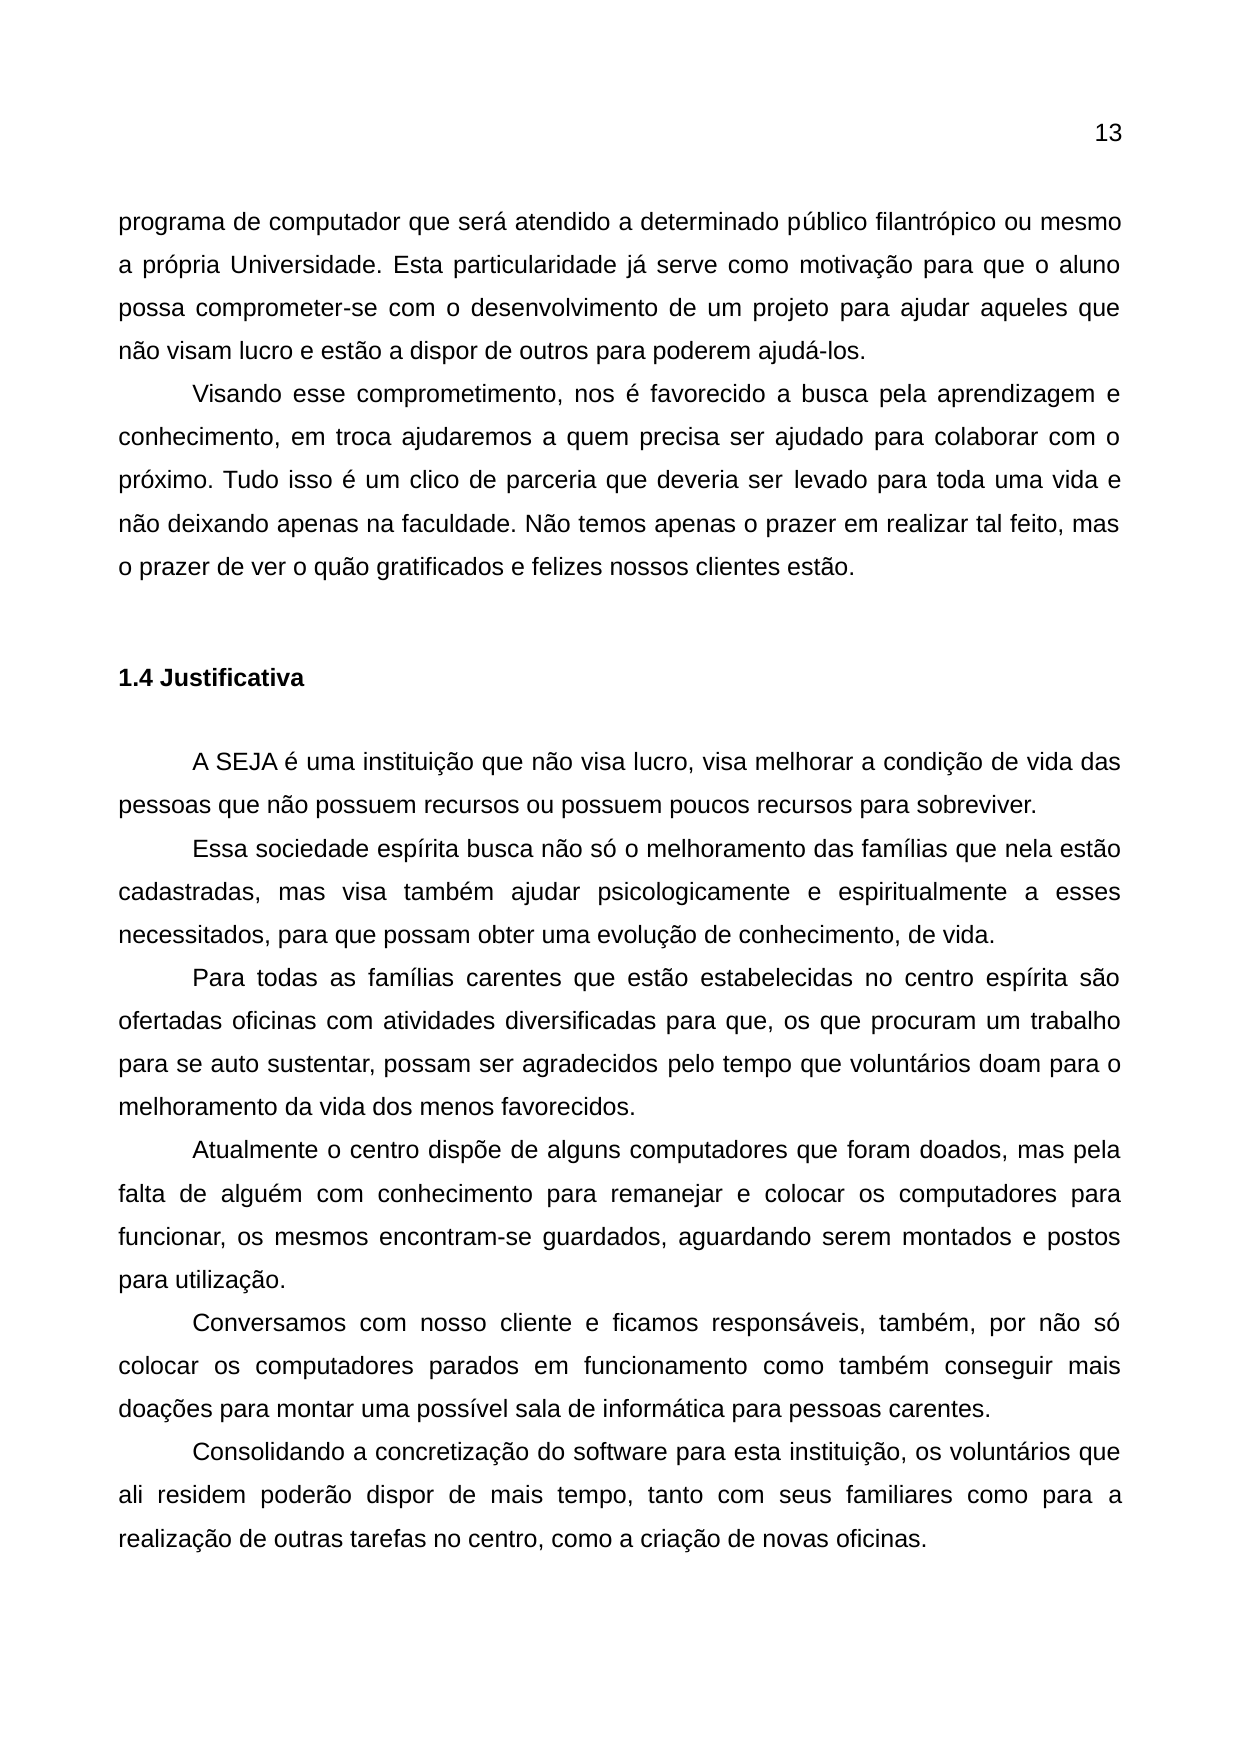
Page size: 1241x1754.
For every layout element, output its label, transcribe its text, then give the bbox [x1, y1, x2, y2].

text Para todas as famílias carentes que estão estabelecidas no centro espírita são ofertadas oficinas com atividades diversificadas para que, os que procuram um trabalho para se auto sustentar, possam ser agradecidos pelo tempo que voluntários doam para o melhoramento da vida dos menos favorecidos. [118, 963, 1122, 1121]
text Consolidando a concretização do software para esta instituição, os voluntários que ali residem poderão dispor de mais tempo, tanto com seus familiares como para a realização de outras tarefas no centro, como a criação de novas oficinas. [118, 1437, 1122, 1552]
text Atualmente o centro dispõe de alguns computadores que foram doados, mas pela falta de alguém com conhecimento para remanejar e colocar os computadores para funcionar, os mesmos encontram-se guardados, aguardando serem montados e postos para utilização. [118, 1135, 1122, 1293]
text Conversamos com nosso cliente e ficamos responsáveis, também, por não só colocar os computadores parados em funcionamento como também conseguir mais doações para montar uma possível sala de informática para pessoas carentes. [118, 1308, 1122, 1423]
text Visando esse comprometimento, nos é favorecido a busca pela aprendizagem e conhecimento, em troca ajudaremos a quem precisa ser ajudado para colaborar com o próximo. Tudo isso é um clico de parceria que deveria ser levado para toda uma vida e não deixando apenas na faculdade. Não temos apenas o prazer em realizar tal feito, mas o prazer de ver o quão gratificados e felizes nossos clientes estão. [118, 379, 1122, 580]
text programa de computador que será atendido a determinado público filantrópico ou mesmo a própria Universidade. Esta particularidade já serve como motivação para que o aluno possa comprometer-se com o desenvolvimento de um projeto para ajudar aqueles que não visam lucro e estão a dispor de outros para poderem ajudá-los. [118, 207, 1122, 365]
subtitle 1.4 Justificativa [118, 663, 1122, 692]
text A SEJA é uma instituição que não visa lucro, visa melhorar a condição de vida das pessoas que não possuem recursos ou possuem poucos recursos para sobreviver. [118, 747, 1122, 819]
text Essa sociedade espírita busca não só o melhoramento das famílias que nela estão cadastradas, mas visa também ajudar psicologicamente e espiritualmente a esses necessitados, para que possam obter uma evolução de conhecimento, de vida. [118, 833, 1122, 948]
